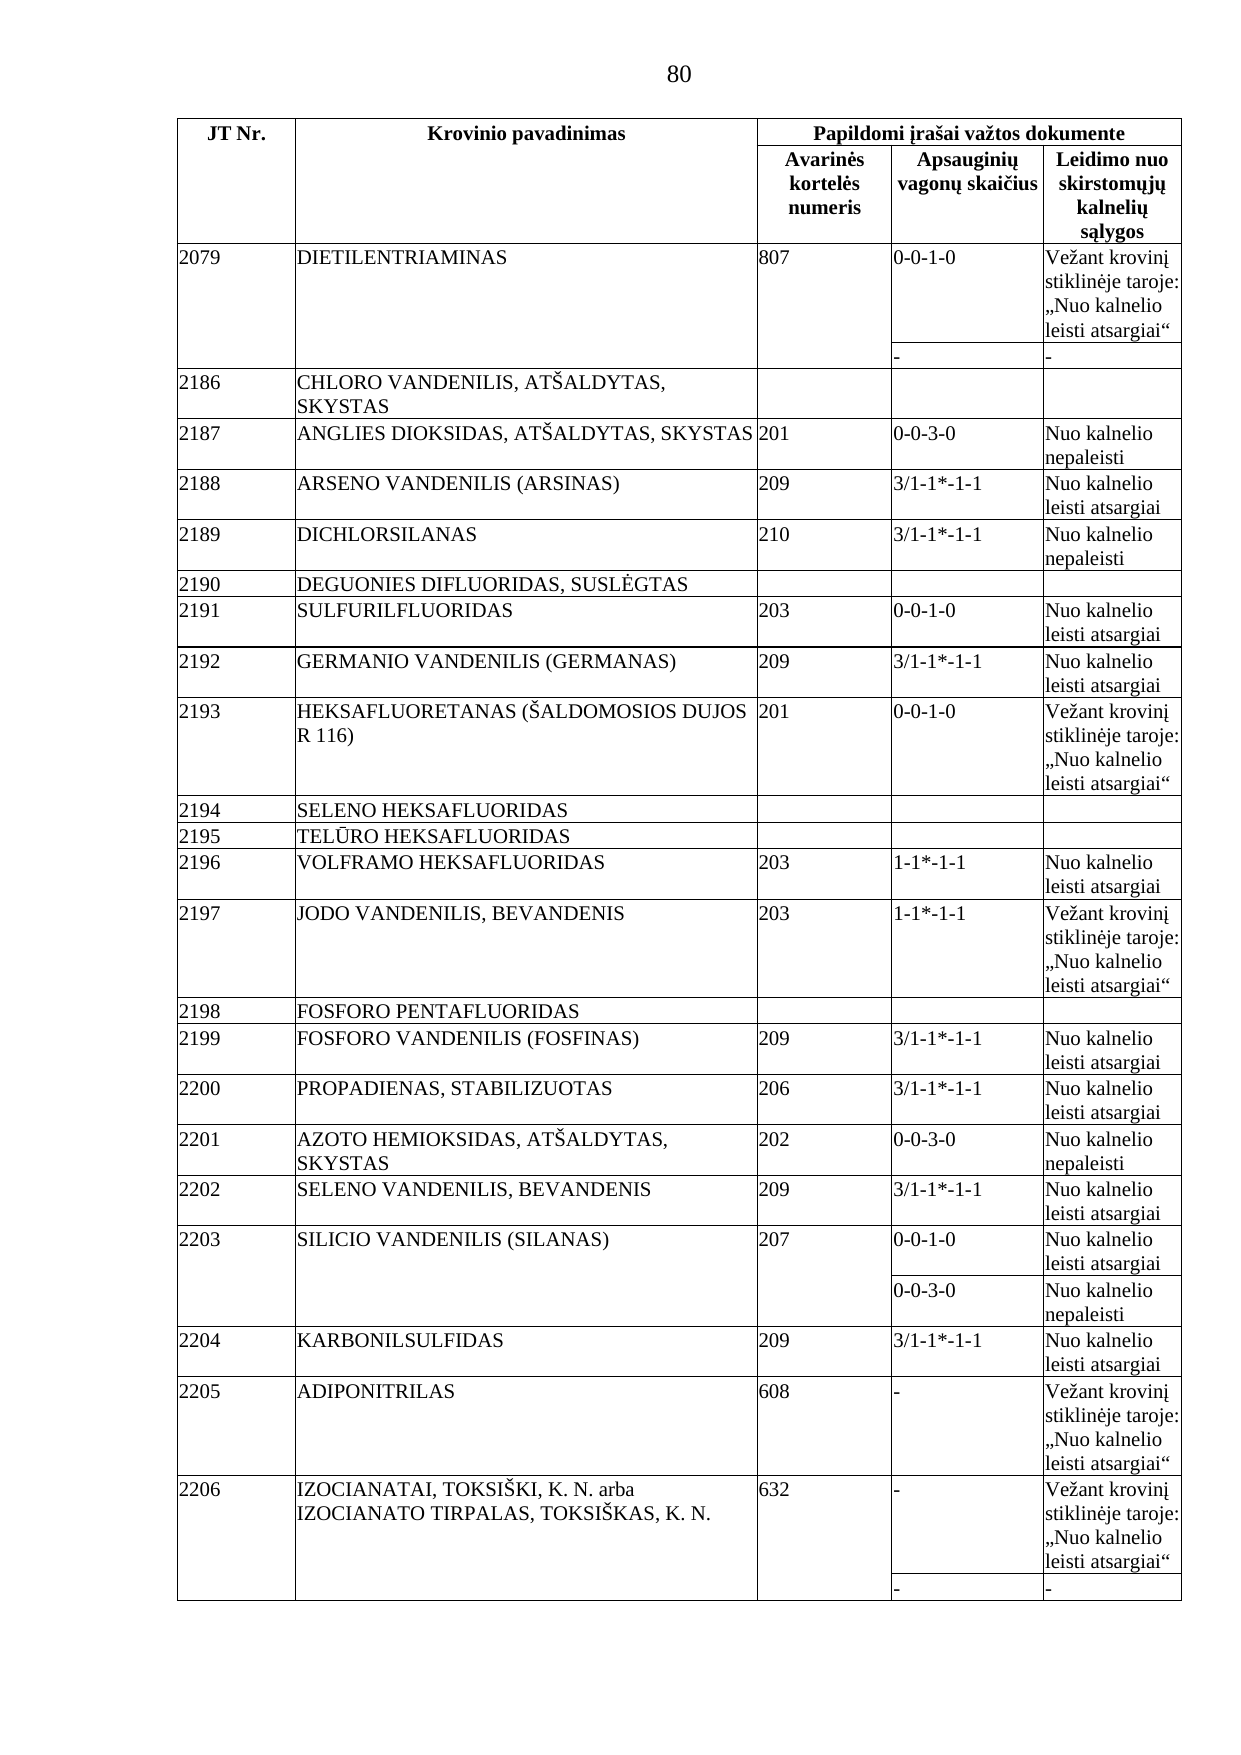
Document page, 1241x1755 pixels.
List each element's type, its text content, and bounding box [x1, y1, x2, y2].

table_cell Apsauginių vagonų skaičius [892, 146, 1043, 243]
table_cell DICHLORSILANAS [296, 520, 757, 569]
table_cell 3/1-1*-1-1 [892, 470, 1043, 519]
table_cell 2195 [178, 823, 295, 848]
table_cell 632 [758, 1476, 891, 1600]
table_cell 209 [758, 648, 891, 697]
table_cell [758, 998, 891, 1023]
table_cell 2205 [178, 1377, 295, 1475]
table_cell Nuo kalnelio leisti atsargiai [1044, 597, 1181, 646]
table_cell ARSENO VANDENILIS (ARSINAS) [296, 470, 757, 519]
table_cell [1044, 571, 1181, 596]
table_cell 807 [758, 244, 891, 368]
table_cell Nuo kalnelio nepaleisti [1044, 520, 1181, 569]
table_cell HEKSAFLUORETANAS (ŠALDOMOSIOS DUJOS R 116) [296, 698, 757, 795]
table_cell 0-0-1-0 [892, 698, 1043, 795]
table_cell 608 [758, 1377, 891, 1475]
table_cell 201 [758, 419, 891, 469]
table_cell Leidimo nuo skirstomųjų kalnelių sąlygos [1044, 146, 1181, 243]
table_cell 2202 [178, 1176, 295, 1225]
table_cell Nuo kalnelio leisti atsargiai [1044, 1024, 1181, 1074]
table_cell VOLFRAMO HEKSAFLUORIDAS [296, 849, 757, 898]
table_cell 3/1-1*-1-1 [892, 520, 1043, 569]
table_cell 0-0-1-0 [892, 597, 1043, 646]
table_cell Vežant krovinį stiklinėje taroje: „Nuo kalnelio leisti atsargiai“ [1044, 244, 1181, 342]
table_cell FOSFORO PENTAFLUORIDAS [296, 998, 757, 1023]
table_cell 2190 [178, 571, 295, 596]
table_cell 2186 [178, 369, 295, 418]
table_cell [892, 571, 1043, 596]
table_cell 0-0-1-0 [892, 244, 1043, 342]
table_cell Vežant krovinį stiklinėje taroje: „Nuo kalnelio leisti atsargiai“ [1044, 698, 1181, 795]
table_header Papildomi įrašai važtos dokumente [758, 119, 1181, 144]
table_cell 3/1-1*-1-1 [892, 1327, 1043, 1376]
table_cell 3/1-1*-1-1 [892, 1176, 1043, 1225]
table_cell PROPADIENAS, STABILIZUOTAS [296, 1075, 757, 1124]
table_cell 2204 [178, 1327, 295, 1376]
table_cell Nuo kalnelio leisti atsargiai [1044, 470, 1181, 519]
table_cell Avarinės kortelės numeris [758, 146, 891, 243]
table_cell 2079 [178, 244, 295, 368]
table_cell Nuo kalnelio leisti atsargiai [1044, 648, 1181, 697]
table_cell IZOCIANATAI, TOKSIŠKI, K. N. arba IZOCIANATO TIRPALAS, TOKSIŠKAS, K. N. [296, 1476, 757, 1600]
table_cell 2200 [178, 1075, 295, 1124]
table_cell Nuo kalnelio leisti atsargiai [1044, 1226, 1181, 1275]
table_cell TELŪRO HEKSAFLUORIDAS [296, 823, 757, 848]
table_cell 203 [758, 849, 891, 898]
table_cell 2206 [178, 1476, 295, 1600]
table_cell 209 [758, 1024, 891, 1074]
table_cell DIETILENTRIAMINAS [296, 244, 757, 368]
table_cell Nuo kalnelio leisti atsargiai [1044, 1075, 1181, 1124]
table_cell [1044, 369, 1181, 418]
table_cell Vežant krovinį stiklinėje taroje: „Nuo kalnelio leisti atsargiai“ [1044, 900, 1181, 997]
table_cell 2199 [178, 1024, 295, 1074]
table_cell JODO VANDENILIS, BEVANDENIS [296, 900, 757, 997]
table_cell ADIPONITRILAS [296, 1377, 757, 1475]
table_cell 3/1-1*-1-1 [892, 1024, 1043, 1074]
table_cell 2203 [178, 1226, 295, 1326]
table_cell 3/1-1*-1-1 [892, 648, 1043, 697]
table_cell 2189 [178, 520, 295, 569]
table_cell 209 [758, 1176, 891, 1225]
table_cell 202 [758, 1125, 891, 1174]
table_cell [1044, 823, 1181, 848]
table_cell GERMANIO VANDENILIS (GERMANAS) [296, 648, 757, 697]
table_header Krovinio pavadinimas [296, 119, 757, 243]
table_cell - [892, 1574, 1043, 1600]
table_cell [892, 369, 1043, 418]
table_cell ANGLIES DIOKSIDAS, ATŠALDYTAS, SKYSTAS [296, 419, 757, 469]
table_cell [758, 571, 891, 596]
table_cell Vežant krovinį stiklinėje taroje: „Nuo kalnelio leisti atsargiai“ [1044, 1377, 1181, 1475]
table_cell - [892, 343, 1043, 368]
table_cell 1-1*-1-1 [892, 849, 1043, 898]
table_cell 2192 [178, 648, 295, 697]
table_cell 209 [758, 470, 891, 519]
table_cell 203 [758, 597, 891, 646]
table_cell Nuo kalnelio nepaleisti [1044, 419, 1181, 469]
table_cell SULFURILFLUORIDAS [296, 597, 757, 646]
table_cell 2197 [178, 900, 295, 997]
table_cell Nuo kalnelio nepaleisti [1044, 1125, 1181, 1174]
table_cell [1044, 998, 1181, 1023]
table_cell 0-0-3-0 [892, 1276, 1043, 1326]
table_cell Nuo kalnelio nepaleisti [1044, 1276, 1181, 1326]
table_cell 2196 [178, 849, 295, 898]
table_cell Nuo kalnelio leisti atsargiai [1044, 1327, 1181, 1376]
table_cell 203 [758, 900, 891, 997]
table_cell 207 [758, 1226, 891, 1326]
table_cell 2201 [178, 1125, 295, 1174]
table_cell SILICIO VANDENILIS (SILANAS) [296, 1226, 757, 1326]
table_cell 210 [758, 520, 891, 569]
table_cell [758, 369, 891, 418]
table_cell AZOTO HEMIOKSIDAS, ATŠALDYTAS, SKYSTAS [296, 1125, 757, 1174]
table_cell DEGUONIES DIFLUORIDAS, SUSLĖGTAS [296, 571, 757, 596]
table_cell 2188 [178, 470, 295, 519]
table_cell FOSFORO VANDENILIS (FOSFINAS) [296, 1024, 757, 1074]
table_cell [758, 823, 891, 848]
table_cell 0-0-3-0 [892, 419, 1043, 469]
table_cell [892, 796, 1043, 822]
table_header JT Nr. [178, 119, 295, 243]
table_cell 2194 [178, 796, 295, 822]
table_cell [1044, 796, 1181, 822]
table_cell 206 [758, 1075, 891, 1124]
table_cell - [892, 1377, 1043, 1475]
table_cell 0-0-3-0 [892, 1125, 1043, 1174]
table_cell SELENO VANDENILIS, BEVANDENIS [296, 1176, 757, 1225]
table_cell SELENO HEKSAFLUORIDAS [296, 796, 757, 822]
table_cell Nuo kalnelio leisti atsargiai [1044, 1176, 1181, 1225]
table_cell [892, 998, 1043, 1023]
table_cell 2193 [178, 698, 295, 795]
table_cell 2187 [178, 419, 295, 469]
table_cell 2198 [178, 998, 295, 1023]
table_cell Nuo kalnelio leisti atsargiai [1044, 849, 1181, 898]
table_cell 209 [758, 1327, 891, 1376]
table_cell [892, 823, 1043, 848]
table_cell KARBONILSULFIDAS [296, 1327, 757, 1376]
table_cell 0-0-1-0 [892, 1226, 1043, 1275]
table_cell - [1044, 343, 1181, 368]
table_cell 1-1*-1-1 [892, 900, 1043, 997]
table_cell - [892, 1476, 1043, 1573]
table_cell 201 [758, 698, 891, 795]
table_cell [758, 796, 891, 822]
table_cell 3/1-1*-1-1 [892, 1075, 1043, 1124]
table_cell Vežant krovinį stiklinėje taroje: „Nuo kalnelio leisti atsargiai“ [1044, 1476, 1181, 1573]
table_cell - [1044, 1574, 1181, 1600]
table_cell CHLORO VANDENILIS, ATŠALDYTAS, SKYSTAS [296, 369, 757, 418]
table_cell 2191 [178, 597, 295, 646]
